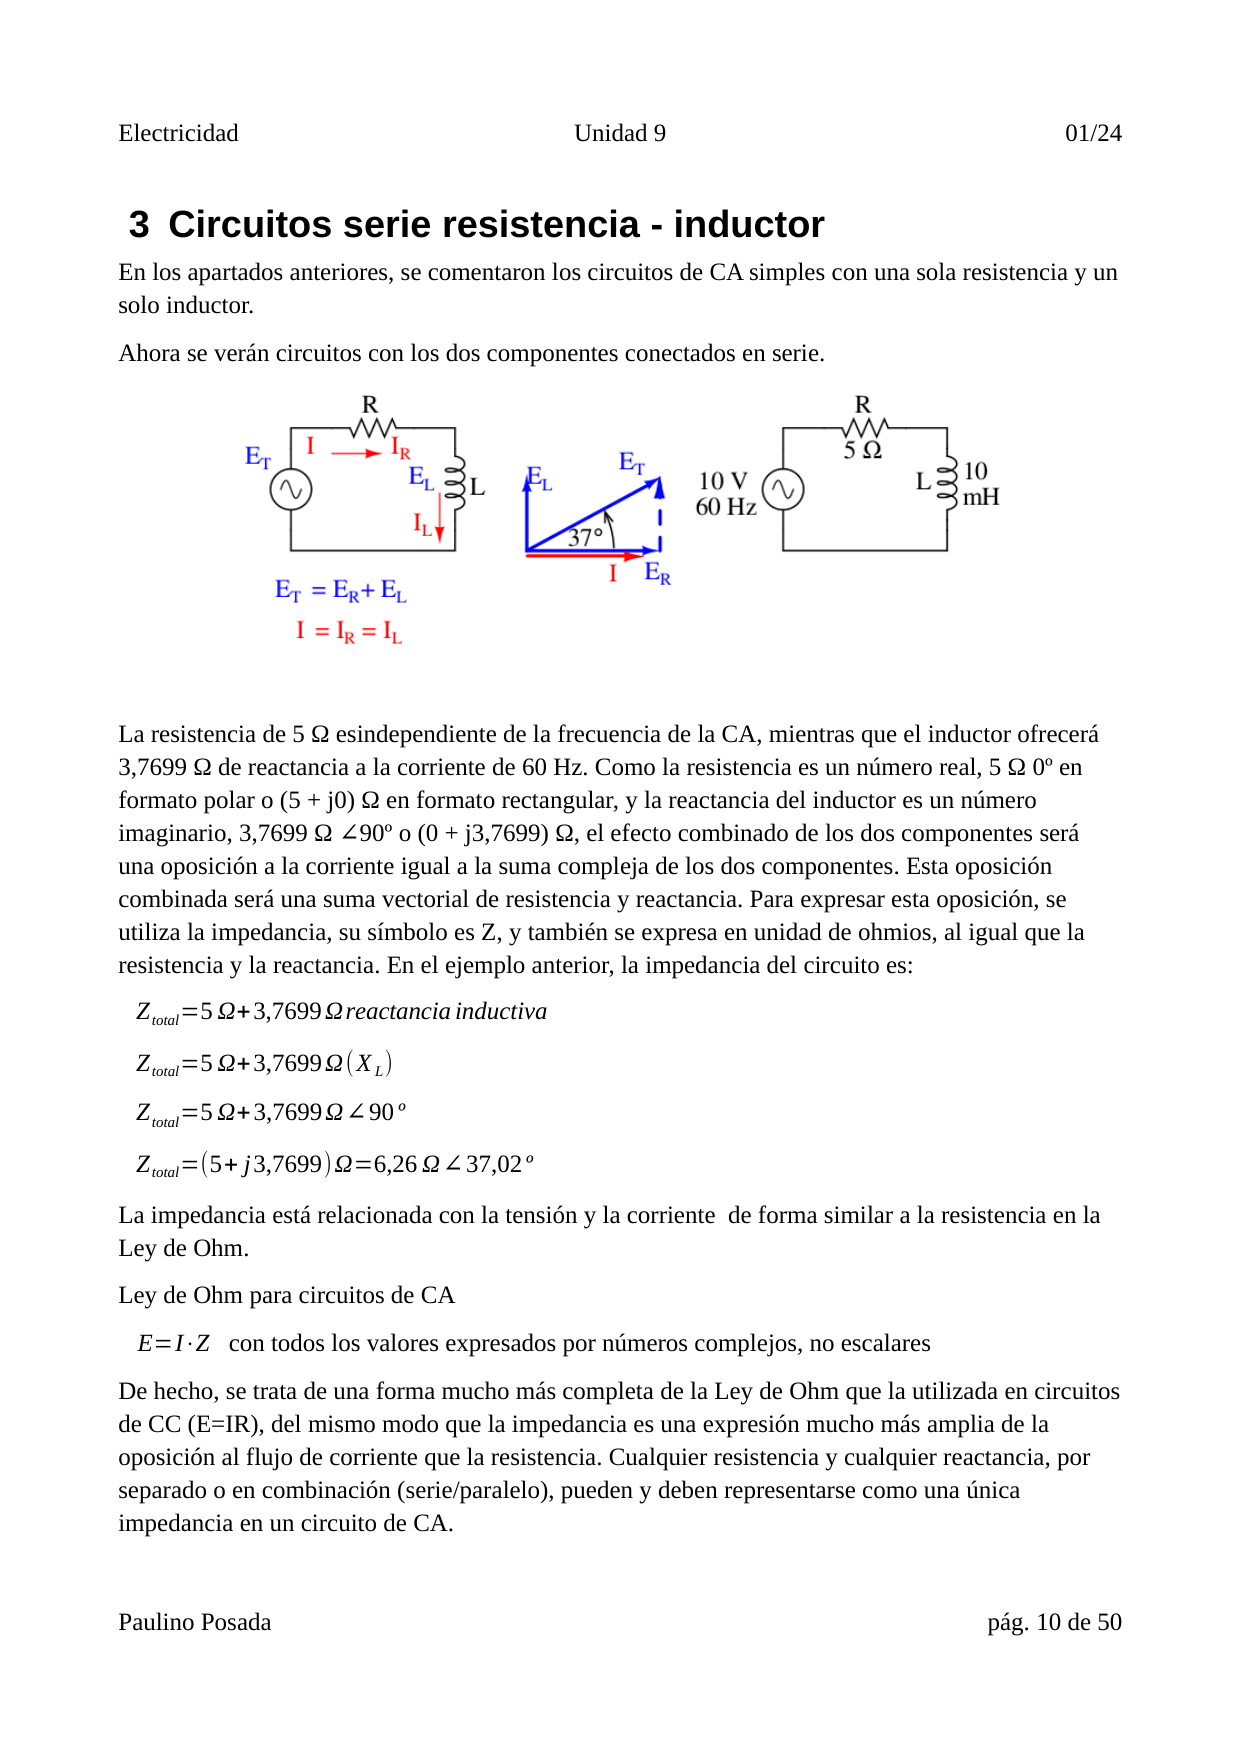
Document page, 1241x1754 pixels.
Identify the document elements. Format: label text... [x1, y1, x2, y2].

text Ahora se verán circuitos con los dos componentes conectados en serie. [118, 338, 1122, 367]
subtitle Circuitos serie resistencia - inductor [118, 201, 1122, 245]
text con todos los valores expresados por números complejos, no escalares [118, 1328, 1122, 1357]
text Ley de Ohm para circuitos de CA [118, 1281, 1122, 1309]
text De hecho, se trata de una forma mucho más completa de la Ley de Ohm que la utilizada en circuitos de CC (E=IR), del mismo modo que la impedancia es una expresión mucho más amplia de la oposición al flujo de corriente que la resistencia. Cualquier resistencia y cualquier reactancia, por separado o en combinación (serie/paralelo), pueden y deben representarse como una única impedancia en un circuito de CA. [118, 1376, 1122, 1537]
text La impedancia está relacionada con la tensión y la corriente de forma similar a la resistencia en la Ley de Ohm. [118, 1200, 1122, 1262]
picture [225, 385, 1015, 647]
text En los apartados anteriores, se comentaron los circuitos de CA simples con una sola resistencia y un solo inductor. [118, 257, 1122, 319]
text La resistencia de 5 Ω esindependiente de la frecuencia de la CA, mientras que el inductor ofrecerá 3,7699 Ω de reactancia a la corriente de 60 Hz. Como la resistencia es un número real, 5 Ω 0º en formato polar o (5 + j0) Ω en formato rectangular, y la reactancia del inductor es un número imaginario, 3,7699 Ω ∠90º o (0 + j3,7699) Ω, el efecto combinado de los dos componentes será una oposición a la corriente igual a la suma compleja de los dos componentes. Esta oposición combinada será una suma vectorial de resistencia y reactancia. Para expresar esta oposición, se utiliza la impedancia, su símbolo es Z, y también se expresa en unidad de ohmios, al igual que la resistencia y la reactancia. En el ejemplo anterior, la impedancia del circuito es: [118, 719, 1122, 979]
